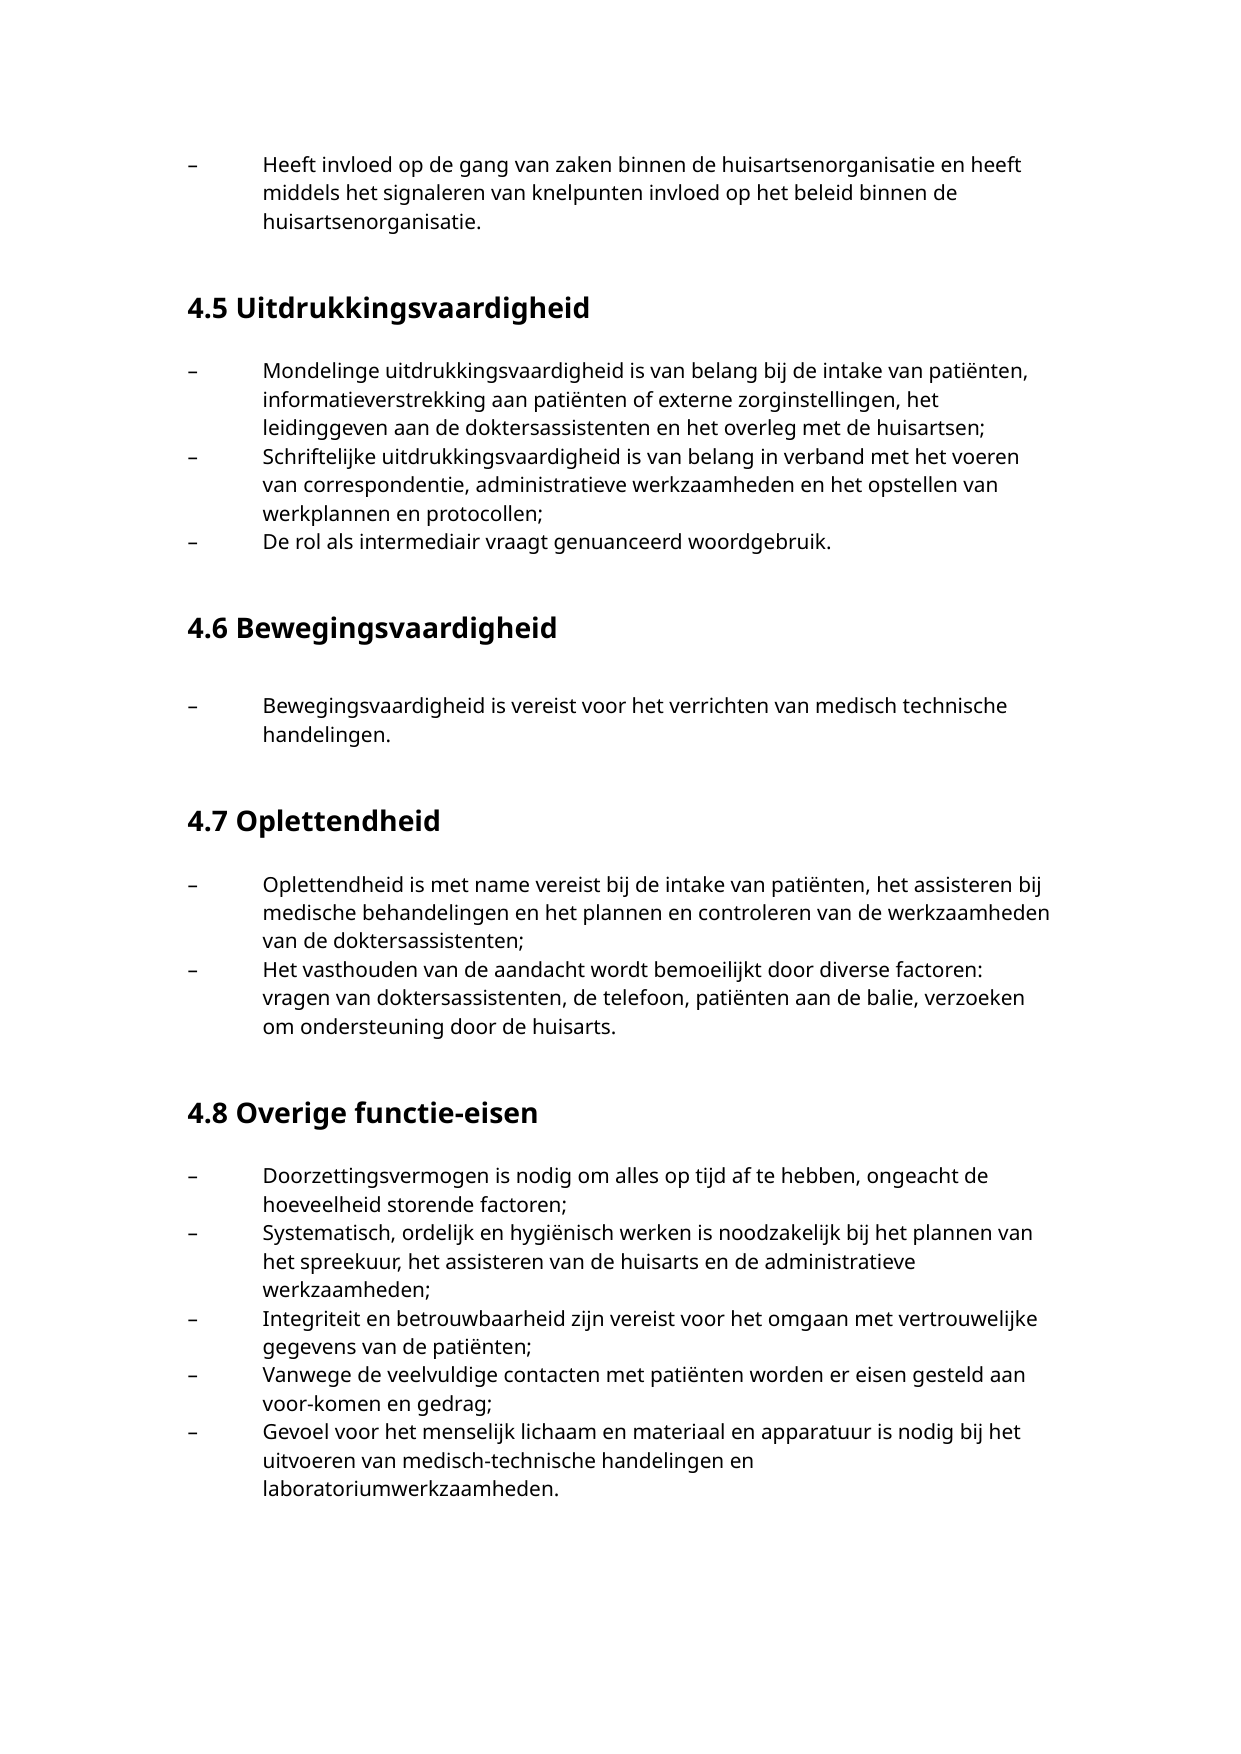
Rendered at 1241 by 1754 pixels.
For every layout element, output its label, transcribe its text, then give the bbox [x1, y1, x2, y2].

list Bewegingsvaardigheid is vereist voor het verrichten van medisch technische handelingen. [187, 692, 1053, 748]
list Oplettendheid is met name vereist bij de intake van patiënten, het assisteren bij medische behandelingen en het plannen en controleren van de werkzaamheden van de doktersassistenten; [187, 870, 1053, 955]
subtitle 4.8 Overige functie-eisen [187, 1093, 1053, 1131]
list Mondelinge uitdrukkingsvaardigheid is van belang bij de intake van patiënten, informatieverstrekking aan patiënten of externe zorginstellingen, het leidinggeven aan de doktersassistenten en het overleg met de huisartsen; [187, 356, 1053, 442]
subtitle 4.6 Bewegingsvaardigheid [187, 608, 1053, 647]
list Gevoel voor het menselijk lichaam en materiaal en apparatuur is nodig bij het uitvoeren van medisch-technische handelingen en laboratoriumwerkzaamheden. [187, 1417, 1053, 1503]
subtitle 4.7 Oplettendheid [187, 801, 1053, 840]
list Doorzettingsvermogen is nodig om alles op tijd af te hebben, ongeacht de hoeveelheid storende factoren; [187, 1161, 1053, 1218]
list Vanwege de veelvuldige contacten met patiënten worden er eisen gesteld aan voor-komen en gedrag; [187, 1361, 1053, 1417]
list De rol als intermediair vraagt genuanceerd woordgebruik. [187, 527, 1053, 556]
list Systematisch, ordelijk en hygiënisch werken is noodzakelijk bij het plannen van het spreekuur, het assisteren van de huisarts en de administratieve werkzaamheden; [187, 1218, 1053, 1304]
subtitle 4.5 Uitdrukkingsvaardigheid [187, 288, 1053, 326]
list Integriteit en betrouwbaarheid zijn vereist voor het omgaan met vertrouwelijke gegevens van de patiënten; [187, 1304, 1053, 1361]
list Schriftelijke uitdrukkingsvaardigheid is van belang in verband met het voeren van correspondentie, administratieve werkzaamheden en het opstellen van werkplannen en protocollen; [187, 442, 1053, 527]
list Het vasthouden van de aandacht wordt bemoeilijkt door diverse factoren: vragen van doktersassistenten, de telefoon, patiënten aan de balie, verzoeken om ondersteuning door de huisarts. [187, 955, 1053, 1040]
list Heeft invloed op de gang van zaken binnen de huisartsenorganisatie en heeft middels het signaleren van knelpunten invloed op het beleid binnen de huisartsenorganisatie. [187, 150, 1053, 235]
